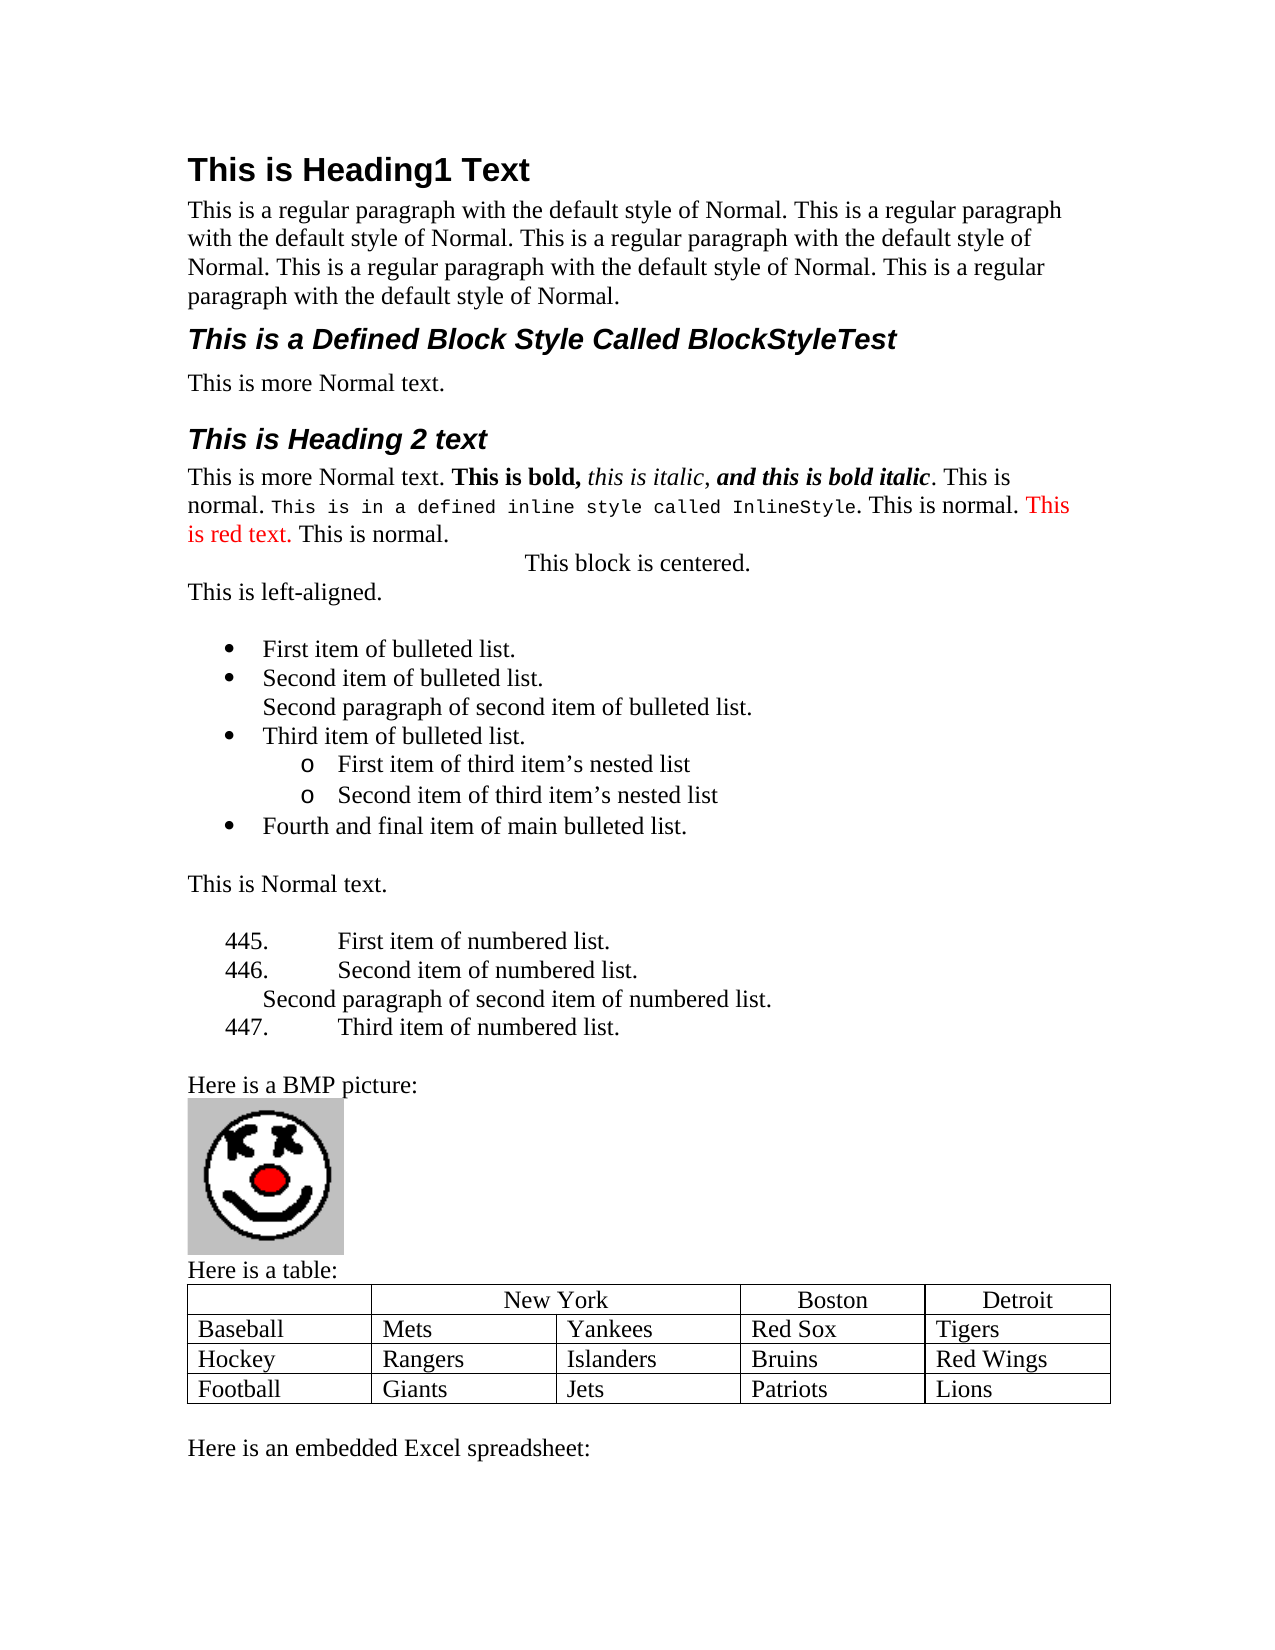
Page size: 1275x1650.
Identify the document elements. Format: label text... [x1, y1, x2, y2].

table_header [188, 1285, 371, 1313]
table_cell Tigers [926, 1315, 1110, 1343]
table_cell Football [188, 1374, 371, 1403]
text This is left-aligned. [187, 577, 1087, 606]
table_cell Jets [557, 1374, 740, 1403]
text Second paragraph of second item of bulleted list. [262, 692, 1087, 721]
list First item of third item’s nested list [300, 749, 1087, 780]
list Second item of bulleted list. [225, 663, 1087, 692]
text Here is a table: [187, 1255, 1087, 1284]
text This is more Normal text. [187, 368, 1087, 397]
text This is more Normal text. This is bold, this is italic, and this is bold italic. This is normal. This is in a defined inline style called InlineStyle. This is normal. This is red text. This is normal. [187, 462, 1087, 548]
text This block is centered. [187, 548, 1087, 577]
table_cell Patriots [741, 1374, 924, 1403]
text Here is an embedded Excel spreadsheet: [187, 1433, 1087, 1461]
list Third item of bulleted list. [225, 721, 1087, 749]
list Third item of numbered list. [225, 1012, 1087, 1041]
table_cell Lions [926, 1374, 1110, 1403]
table_cell Baseball [188, 1315, 371, 1343]
text This is Normal text. [187, 869, 1087, 897]
table_header New York [372, 1285, 740, 1313]
list First item of numbered list. [225, 926, 1087, 955]
text Second paragraph of second item of numbered list. [262, 984, 1087, 1012]
list Fourth and final item of main bulleted list. [225, 811, 1087, 840]
table_cell Hockey [188, 1344, 371, 1373]
text This is a Defined Block Style Called BlockStyleTest [187, 322, 1087, 356]
table_header Boston [741, 1285, 924, 1313]
list Second item of third item’s nested list [300, 780, 1087, 811]
table_cell Mets [372, 1315, 556, 1343]
table_cell Red Wings [926, 1344, 1110, 1373]
table_cell Bruins [741, 1344, 924, 1373]
table_cell Islanders [557, 1344, 740, 1373]
table_header Detroit [926, 1285, 1110, 1313]
table_cell Giants [372, 1374, 556, 1403]
subtitle This is Heading1 Text [187, 150, 1087, 188]
list First item of bulleted list. [225, 634, 1087, 663]
table_cell Yankees [557, 1315, 740, 1343]
text Here is a BMP picture: [187, 1070, 1087, 1099]
table_cell Red Sox [741, 1315, 924, 1343]
table_cell Rangers [372, 1344, 556, 1373]
text This is a regular paragraph with the default style of Normal. This is a regular paragraph with the default style of Normal. This is a regular paragraph with the default style of Normal. This is a regular paragraph with the default style of Normal. This is a regular paragraph with the default style of Normal. [187, 195, 1087, 310]
subtitle This is Heading 2 text [187, 422, 1087, 456]
list Second item of numbered list. [225, 955, 1087, 984]
